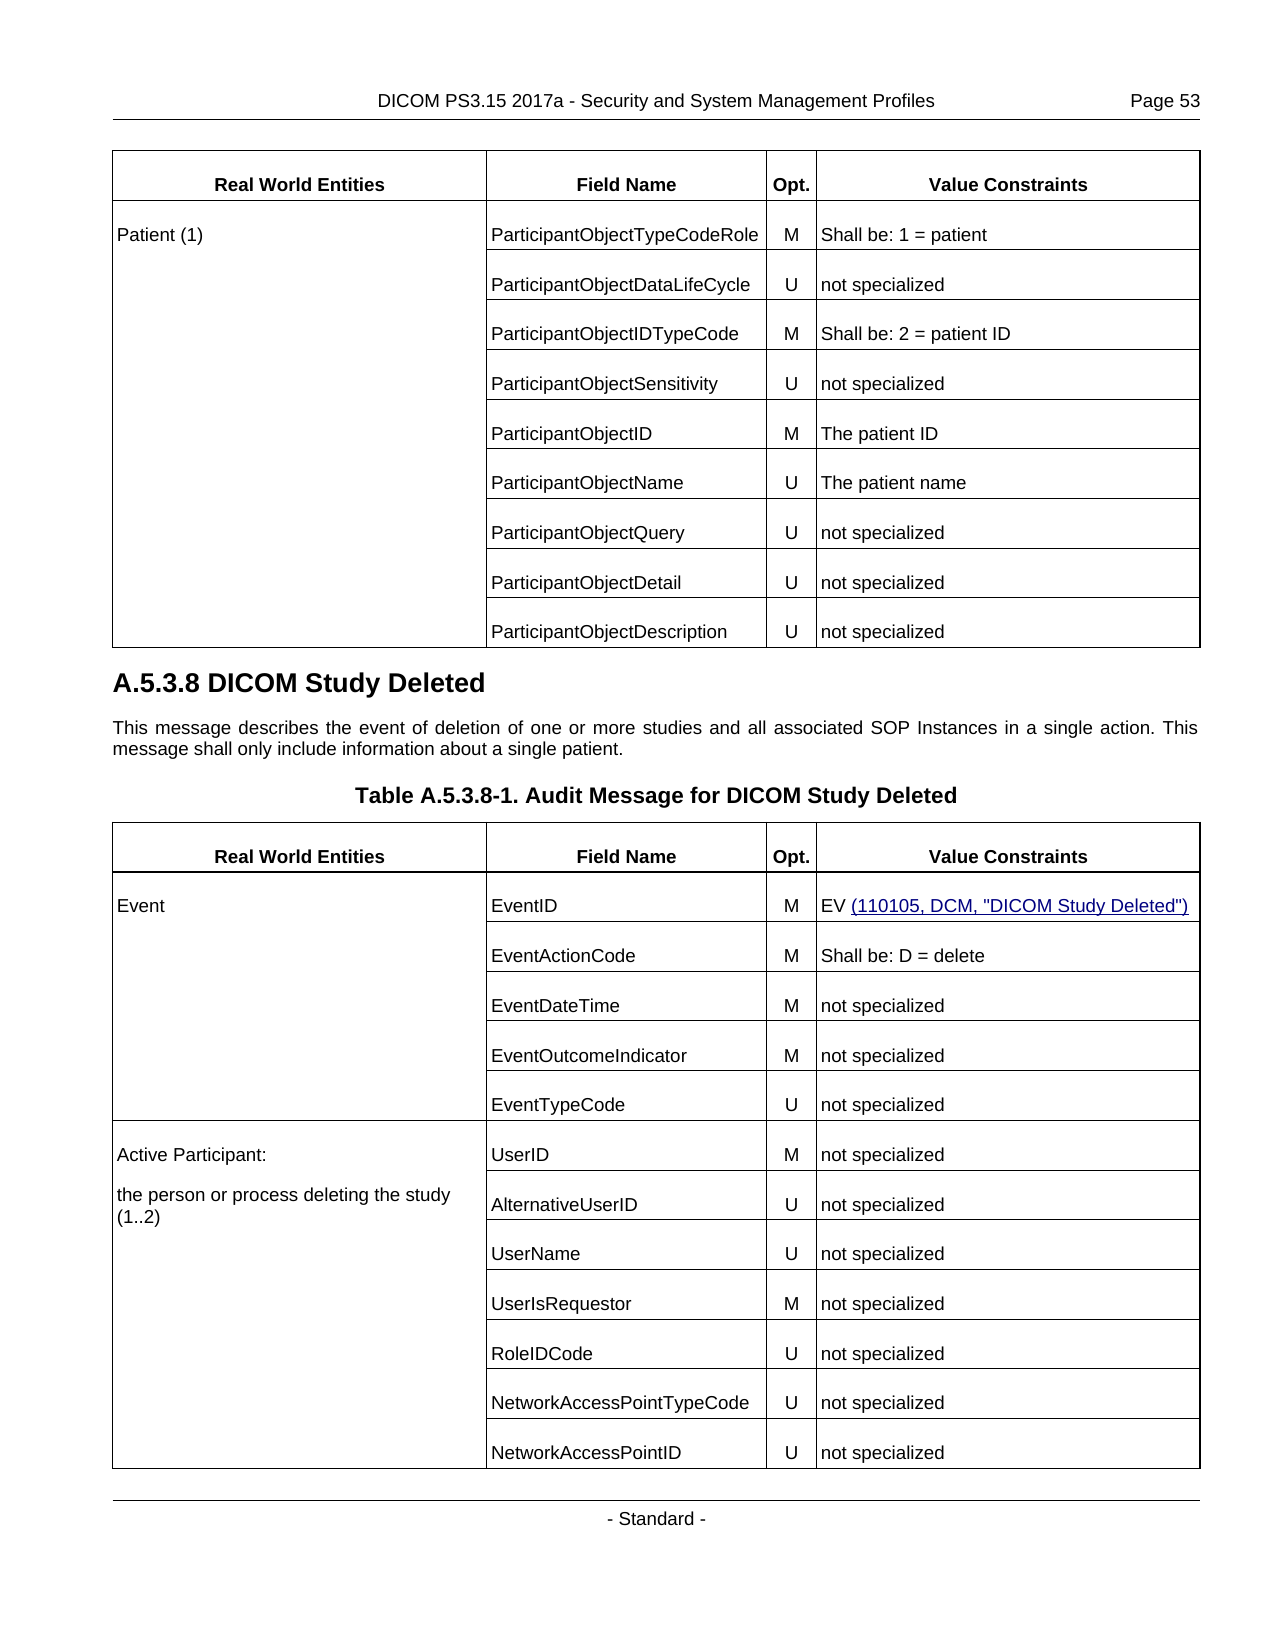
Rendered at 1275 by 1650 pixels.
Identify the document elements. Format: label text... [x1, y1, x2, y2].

table_header Opt. [767, 823, 816, 871]
table_cell U [767, 250, 816, 299]
table_cell U [767, 1369, 816, 1418]
table_cell ParticipantObjectIDTypeCode [487, 300, 766, 349]
table_cell Shall be: D = delete [817, 922, 1199, 971]
table_cell NetworkAccessPointID [487, 1419, 766, 1468]
table_cell not specialized [817, 1369, 1199, 1418]
table_cell M [767, 1270, 816, 1318]
table_cell U [767, 1071, 816, 1120]
table_cell EventDateTime [487, 972, 766, 1020]
table_cell not specialized [817, 1270, 1199, 1318]
table_cell UserIsRequestor [487, 1270, 766, 1318]
table_cell ParticipantObjectID [487, 400, 766, 448]
table_header Field Name [487, 823, 766, 871]
table_cell Shall be: 2 = patient ID [817, 300, 1199, 349]
table_cell U [767, 1419, 816, 1468]
table_cell EventTypeCode [487, 1071, 766, 1120]
table_cell not specialized [817, 1121, 1199, 1169]
text Table A.5.3.8-1. Audit Message for DICOM Study Deleted [112, 782, 1200, 808]
table_cell not specialized [817, 1021, 1199, 1070]
table_cell EventOutcomeIndicator [487, 1021, 766, 1070]
table_header Real World Entities [113, 151, 486, 200]
table_header Opt. [767, 151, 816, 200]
table_header Field Name [487, 151, 766, 200]
table_cell ParticipantObjectDetail [487, 549, 766, 597]
table_cell M [767, 972, 816, 1020]
table_cell ParticipantObjectDescription [487, 598, 766, 647]
table_cell M [767, 1021, 816, 1070]
table_cell ParticipantObjectTypeCodeRole [487, 201, 766, 249]
table_cell ParticipantObjectDataLifeCycle [487, 250, 766, 299]
table_cell The patient name [817, 449, 1199, 498]
table_cell ParticipantObjectQuery [487, 499, 766, 547]
table_cell U [767, 499, 816, 547]
table_cell U [767, 1320, 816, 1368]
table_cell Patient (1) [113, 201, 486, 647]
table_cell ParticipantObjectName [487, 449, 766, 498]
table_cell not specialized [817, 549, 1199, 597]
table_cell AlternativeUserID [487, 1171, 766, 1219]
table_cell not specialized [817, 1071, 1199, 1120]
table_cell U [767, 1171, 816, 1219]
table_cell M [767, 400, 816, 448]
table_cell U [767, 598, 816, 647]
table_cell U [767, 350, 816, 398]
table_cell UserID [487, 1121, 766, 1169]
table_cell RoleIDCode [487, 1320, 766, 1368]
table_cell Event [113, 873, 486, 1120]
table_cell EV (110105, DCM, "DICOM Study Deleted") [817, 873, 1199, 921]
table_cell U [767, 549, 816, 597]
table_cell M [767, 201, 816, 249]
table_cell M [767, 873, 816, 921]
table_header Value Constraints [817, 823, 1199, 871]
table_header Real World Entities [113, 823, 486, 871]
text A.5.3.8 DICOM Study Deleted [112, 667, 1200, 698]
table_cell not specialized [817, 1171, 1199, 1219]
table_cell not specialized [817, 499, 1199, 547]
table_cell U [767, 449, 816, 498]
table_cell Active Participant: the person or process deleting the study (1..2) [113, 1121, 486, 1468]
table_cell U [767, 1220, 816, 1269]
table_cell M [767, 922, 816, 971]
table_cell not specialized [817, 598, 1199, 647]
table_cell EventActionCode [487, 922, 766, 971]
table_cell EventID [487, 873, 766, 921]
table_cell M [767, 1121, 816, 1169]
table_cell Shall be: 1 = patient [817, 201, 1199, 249]
table_header Value Constraints [817, 151, 1199, 200]
table_cell UserName [487, 1220, 766, 1269]
table_cell not specialized [817, 1320, 1199, 1368]
table_cell The patient ID [817, 400, 1199, 448]
table_cell NetworkAccessPointTypeCode [487, 1369, 766, 1418]
table_cell not specialized [817, 1419, 1199, 1468]
table_cell M [767, 300, 816, 349]
table_cell not specialized [817, 250, 1199, 299]
table_cell not specialized [817, 1220, 1199, 1269]
table_cell ParticipantObjectSensitivity [487, 350, 766, 398]
table_cell not specialized [817, 972, 1199, 1020]
text This message describes the event of deletion of one or more studies and all associated SOP Instances in a single action. This message shall only include information about a single patient. [112, 717, 1200, 760]
table_cell not specialized [817, 350, 1199, 398]
